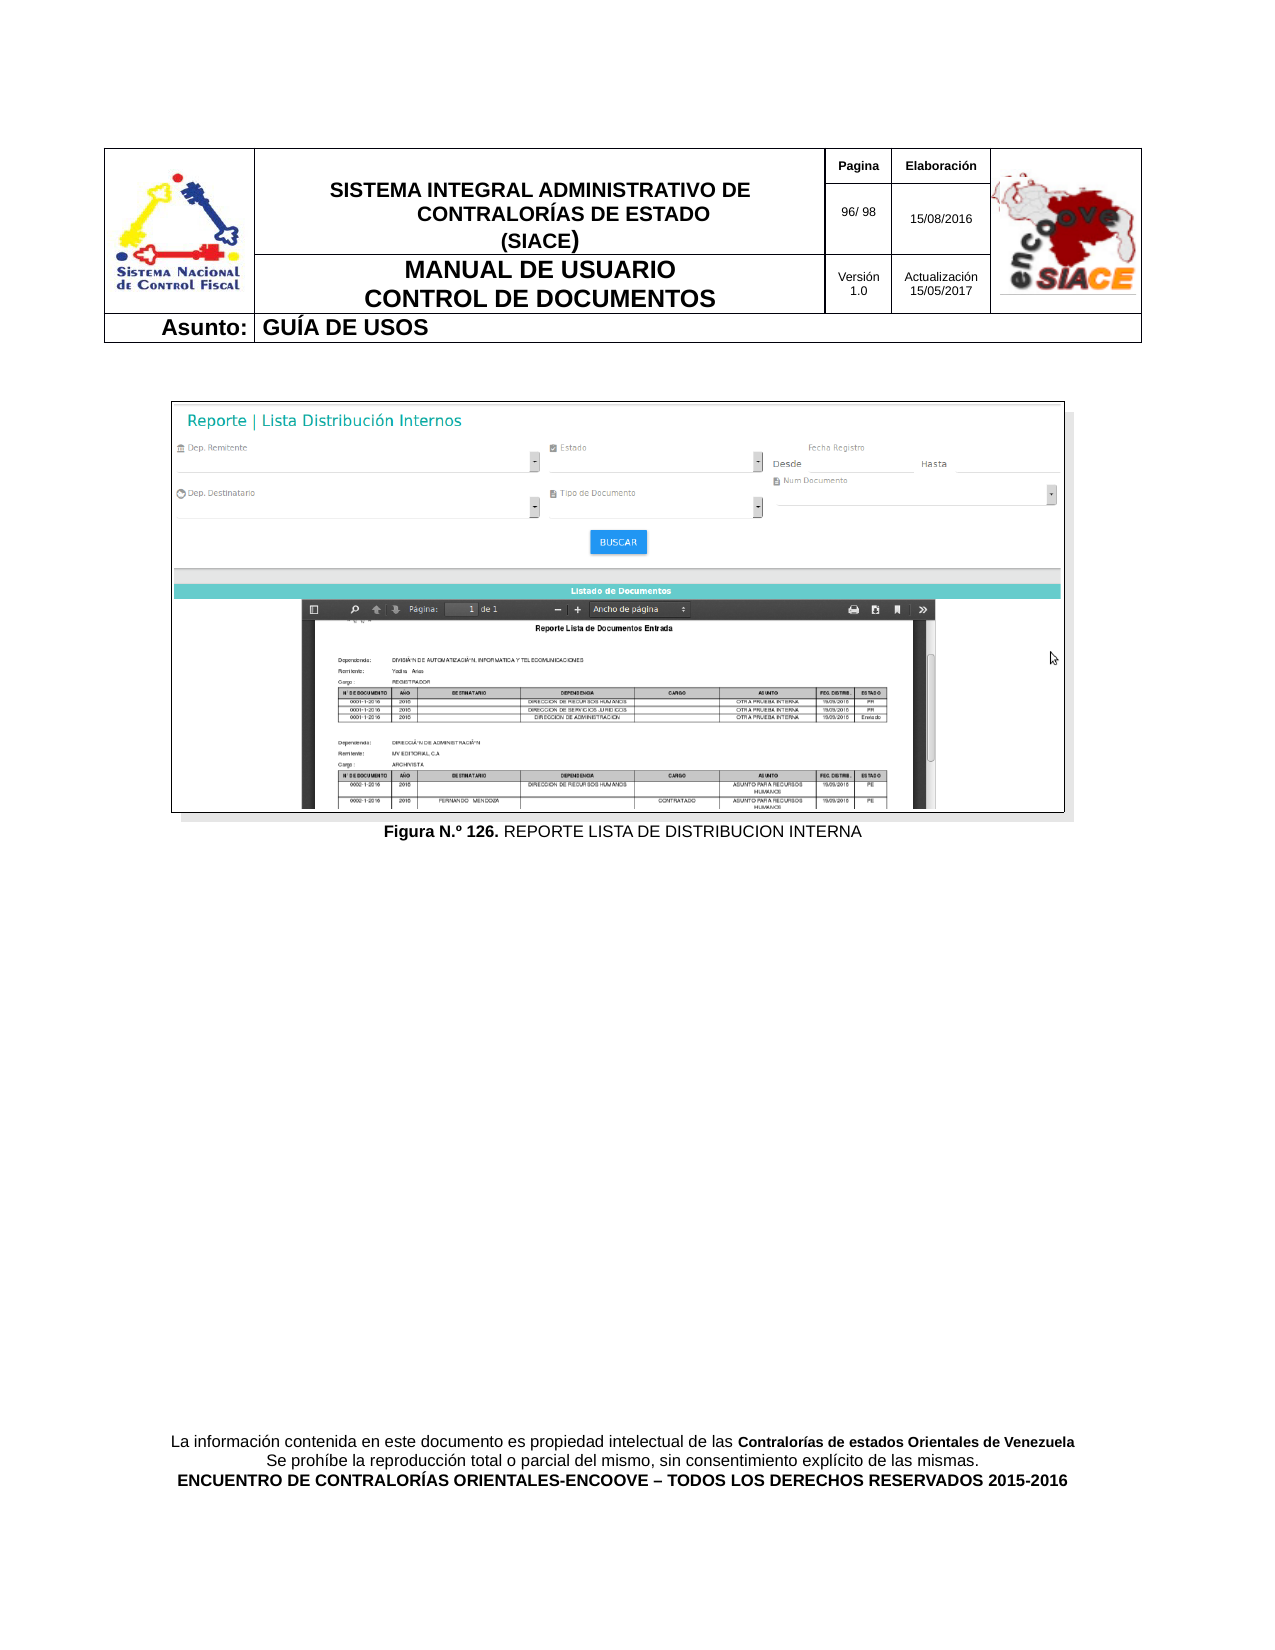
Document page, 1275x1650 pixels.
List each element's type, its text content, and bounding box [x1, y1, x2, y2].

picture [991, 169, 1137, 296]
text Figura N.º 126. REPORTE LISTA DE DISTRIBUCION INTERNA [148, 809, 1098, 841]
picture [106, 169, 252, 296]
picture [174, 404, 1061, 809]
